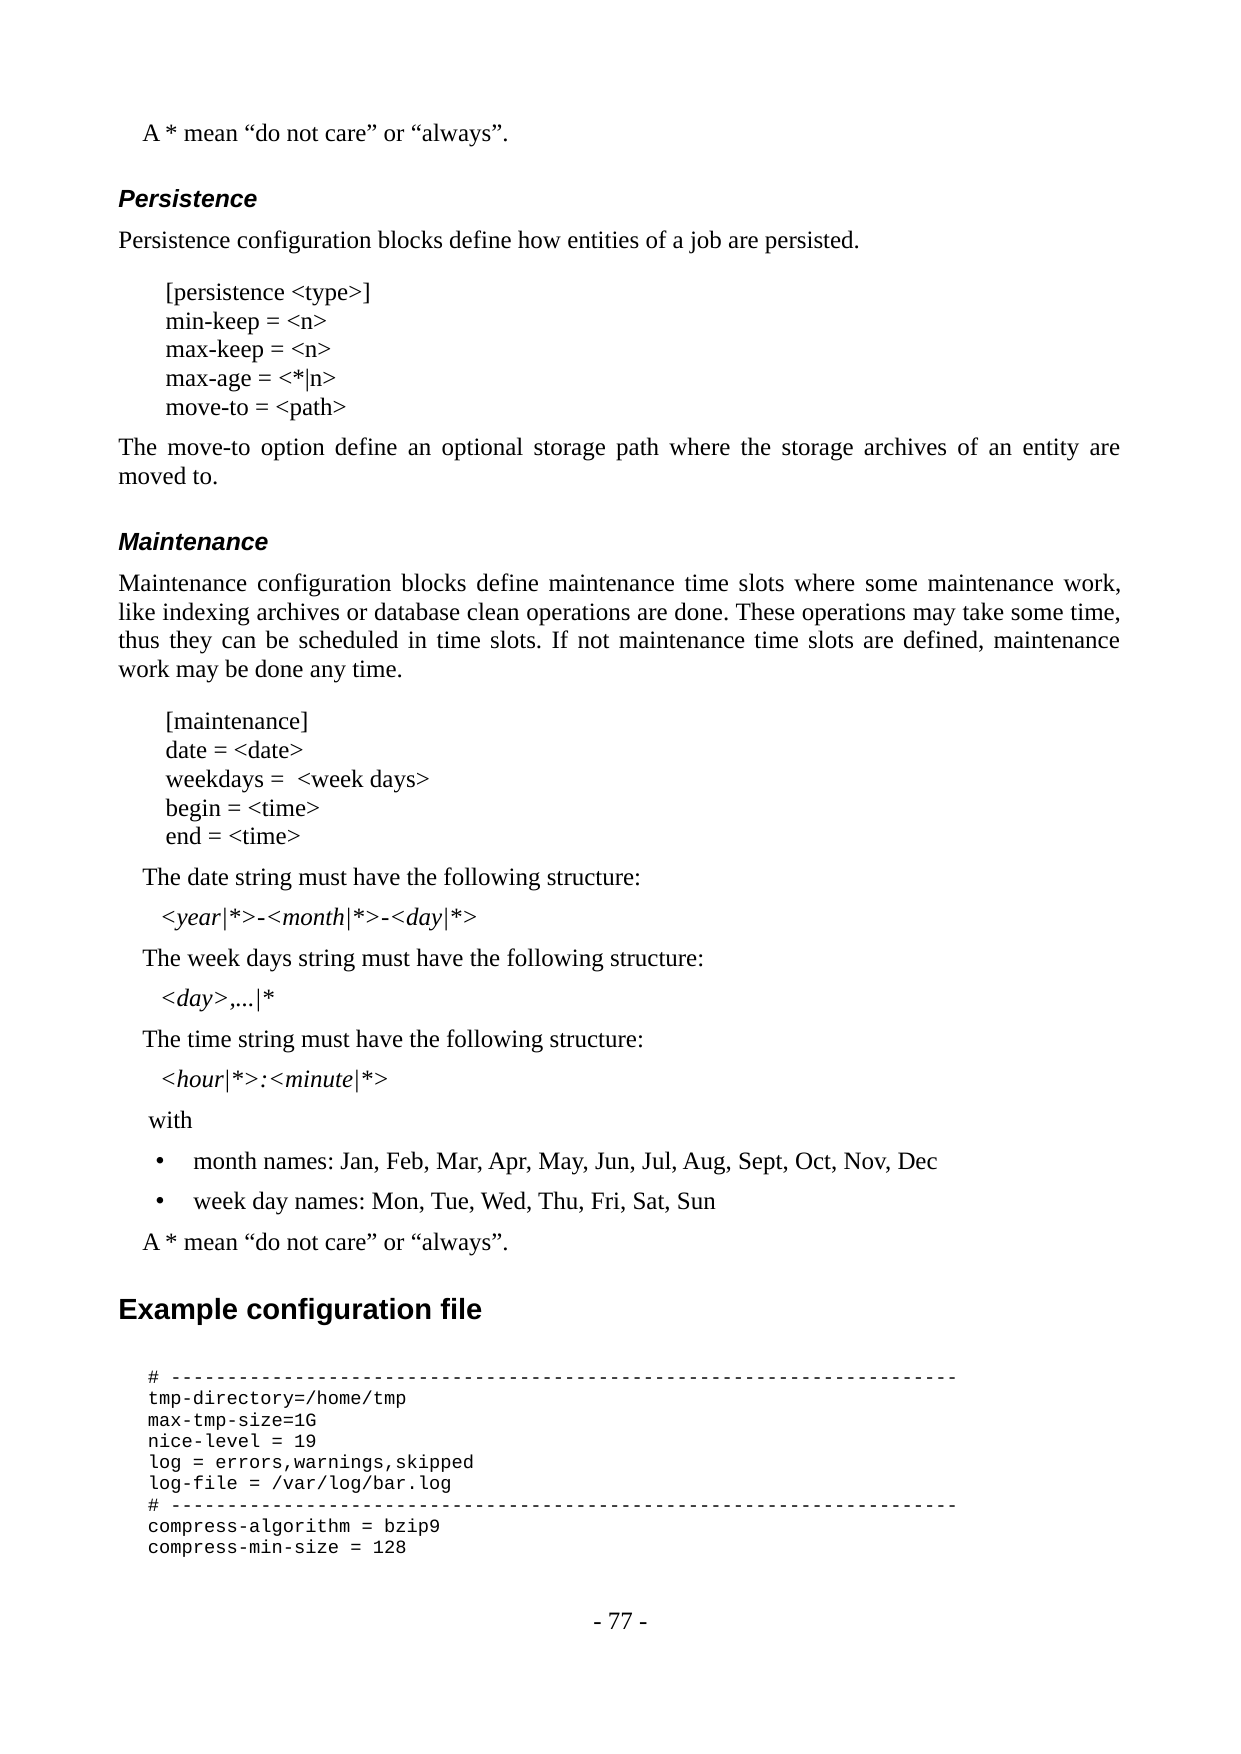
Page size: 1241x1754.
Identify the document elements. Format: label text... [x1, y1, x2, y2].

text with [148, 1105, 1122, 1134]
text <hour|*>:<minute|*> [159, 1064, 1122, 1093]
text date = <date> [165, 735, 1122, 764]
subtitle Example configuration file [118, 1292, 1122, 1326]
text <year|*>-<month|*>-<day|*> [159, 902, 1122, 931]
text weekdays = <week days> [165, 764, 1122, 793]
text Maintenance configuration blocks define maintenance time slots where some maintenance work, like indexing archives or database clean operations are done. These operations may take some time, thus they can be scheduled in time slots. If not maintenance time slots are defined, maintenance work may be done any time. [118, 568, 1122, 683]
text log = errors,warnings,skipped [148, 1453, 1122, 1474]
list week day names: Mon, Tue, Wed, Thu, Fri, Sat, Sun [156, 1186, 1122, 1215]
text A * mean “do not care” or “always”. [118, 118, 1122, 147]
subtitle Maintenance [118, 527, 1122, 555]
text [persistence <type>] [165, 277, 1122, 306]
text end = <time> [165, 821, 1122, 850]
text [maintenance] [165, 706, 1122, 735]
text log-file = /var/log/bar.log [148, 1474, 1122, 1495]
text begin = <time> [165, 793, 1122, 821]
text # ---------------------------------------------------------------------- [148, 1368, 1122, 1389]
text # ---------------------------------------------------------------------- [148, 1495, 1122, 1517]
text max-tmp-size=1G [148, 1410, 1122, 1432]
text nice-level = 19 [148, 1432, 1122, 1453]
text A * mean “do not care” or “always”. [118, 1227, 1122, 1256]
text Persistence configuration blocks define how entities of a job are persisted. [118, 225, 1122, 253]
text tmp-directory=/home/tmp [148, 1389, 1122, 1410]
text max-keep = <n> [165, 334, 1122, 363]
text The week days string must have the following structure: [118, 943, 1122, 972]
text compress-min-size = 128 [148, 1538, 1122, 1559]
text The move-to option define an optional storage path where the storage archives of an entity are moved to. [118, 432, 1122, 490]
text <day>,...|* [159, 983, 1122, 1012]
text The time string must have the following structure: [118, 1024, 1122, 1053]
text move-to = <path> [165, 392, 1122, 421]
list month names: Jan, Feb, Mar, Apr, May, Jun, Jul, Aug, Sept, Oct, Nov, Dec [156, 1146, 1122, 1174]
text compress-algorithm = bzip9 [148, 1517, 1122, 1538]
text min-keep = <n> [165, 306, 1122, 334]
text max-age = <*|n> [165, 363, 1122, 392]
text The date string must have the following structure: [118, 862, 1122, 891]
subtitle Persistence [118, 184, 1122, 212]
